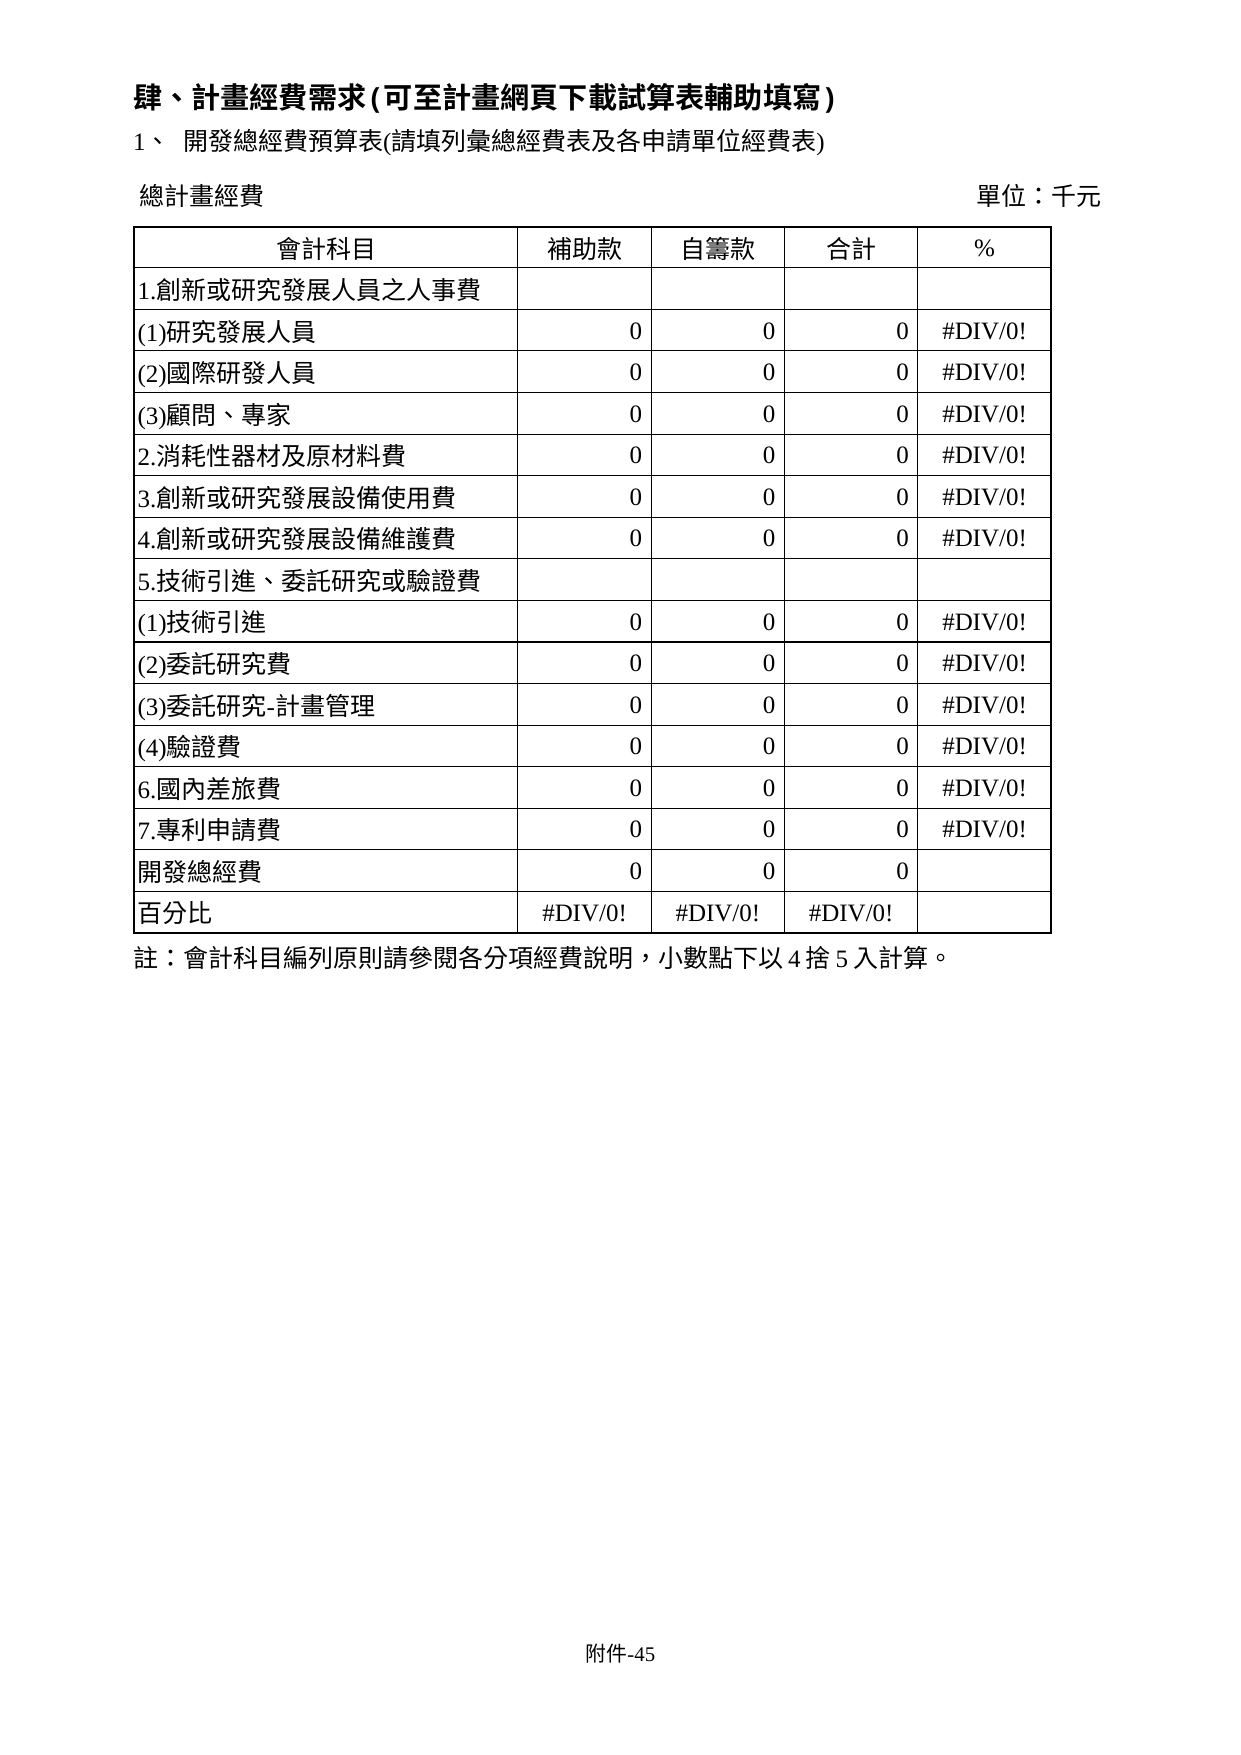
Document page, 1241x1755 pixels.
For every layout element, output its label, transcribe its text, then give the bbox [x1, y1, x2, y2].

table_cell 0 [652, 767, 784, 808]
table_cell 百分比 [135, 892, 517, 932]
table_cell #DIV/0! [918, 767, 1050, 808]
table_cell [518, 268, 651, 309]
table_cell 0 [652, 726, 784, 766]
table_cell 0 [785, 850, 917, 891]
table_cell 0 [652, 476, 784, 517]
table_cell 0 [785, 476, 917, 517]
table_cell #DIV/0! [918, 310, 1050, 350]
table_cell 0 [785, 435, 917, 475]
table_cell 0 [652, 351, 784, 392]
table_cell (3)委託研究-計畫管理 [135, 684, 517, 724]
table_cell 6.國內差旅費 [135, 767, 517, 808]
table_cell 0 [518, 393, 651, 433]
table_cell #DIV/0! [918, 601, 1050, 641]
table_cell 0 [518, 767, 651, 808]
table_cell 3.創新或研究發展設備使用費 [135, 476, 517, 517]
table_cell [918, 850, 1050, 891]
table_cell 4.創新或研究發展設備維護費 [135, 518, 517, 558]
table_cell 0 [785, 518, 917, 558]
table_cell 5.技術引進、委託研究或驗證費 [135, 559, 517, 600]
table_cell 0 [785, 767, 917, 808]
table_cell [785, 559, 917, 600]
table_cell [918, 268, 1050, 309]
table_cell 0 [652, 850, 784, 891]
table_cell 0 [785, 726, 917, 766]
table_cell #DIV/0! [918, 684, 1050, 724]
table_cell 開發總經費 [135, 850, 517, 891]
table_cell 0 [785, 393, 917, 433]
table_header % [918, 228, 1050, 267]
table_cell (3)顧問、專家 [135, 393, 517, 433]
table_cell 0 [785, 809, 917, 849]
table_cell 0 [518, 435, 651, 475]
table_cell 0 [518, 850, 651, 891]
table_cell 0 [518, 476, 651, 517]
table_cell 0 [518, 518, 651, 558]
table_cell 7.專利申請費 [135, 809, 517, 849]
table_cell (4)驗證費 [135, 726, 517, 766]
table_cell (2)委託研究費 [135, 643, 517, 683]
table_cell 0 [652, 310, 784, 350]
table_cell 0 [518, 601, 651, 641]
text 肆、計畫經費需求(可至計畫網頁下載試算表輔助填寫) [133, 75, 1107, 117]
text 註：會計科目編列原則請參閱各分項經費說明，小數點下以4捨5入計算。 [133, 934, 1107, 976]
table_cell 0 [785, 643, 917, 683]
table_cell [918, 892, 1050, 932]
table_cell 0 [518, 643, 651, 683]
list 開發總經費預算表(請填列彙總經費表及各申請單位經費表) [133, 117, 1107, 159]
table_cell #DIV/0! [918, 809, 1050, 849]
table_cell 0 [652, 809, 784, 849]
table_cell 0 [785, 601, 917, 641]
table_cell #DIV/0! [918, 643, 1050, 683]
table_cell [652, 268, 784, 309]
table_cell 0 [518, 809, 651, 849]
table_cell 0 [652, 518, 784, 558]
table_cell 0 [518, 684, 651, 724]
table_cell [652, 559, 784, 600]
table_cell #DIV/0! [918, 726, 1050, 766]
table_cell (1)技術引進 [135, 601, 517, 641]
table_cell #DIV/0! [518, 892, 651, 932]
table_cell #DIV/0! [918, 393, 1050, 433]
table_cell 1.創新或研究發展人員之人事費 [135, 268, 517, 309]
table_cell 0 [518, 726, 651, 766]
table_cell #DIV/0! [785, 892, 917, 932]
table_cell (2)國際研發人員 [135, 351, 517, 392]
table_cell 0 [652, 435, 784, 475]
table_cell 0 [785, 310, 917, 350]
table_cell [785, 268, 917, 309]
table_cell 0 [785, 684, 917, 724]
table_cell 0 [785, 351, 917, 392]
table_header 自籌款 [652, 228, 784, 267]
table_cell #DIV/0! [652, 892, 784, 932]
table_cell 0 [518, 351, 651, 392]
table_header 補助款 [518, 228, 651, 267]
table_header 合計 [785, 228, 917, 267]
table_cell 0 [518, 310, 651, 350]
table_cell [918, 559, 1050, 600]
table_cell 2.消耗性器材及原材料費 [135, 435, 517, 475]
table_cell 0 [652, 393, 784, 433]
table_cell #DIV/0! [918, 435, 1050, 475]
table_cell 0 [652, 601, 784, 641]
table_header 會計科目 [135, 228, 517, 267]
subtitle 總計畫經費 單位：千元 [133, 172, 1107, 213]
table_cell #DIV/0! [918, 476, 1050, 517]
table_cell #DIV/0! [918, 518, 1050, 558]
table_cell #DIV/0! [918, 351, 1050, 392]
table_cell (1)研究發展人員 [135, 310, 517, 350]
table_cell [518, 559, 651, 600]
table_cell 0 [652, 684, 784, 724]
table_cell 0 [652, 643, 784, 683]
